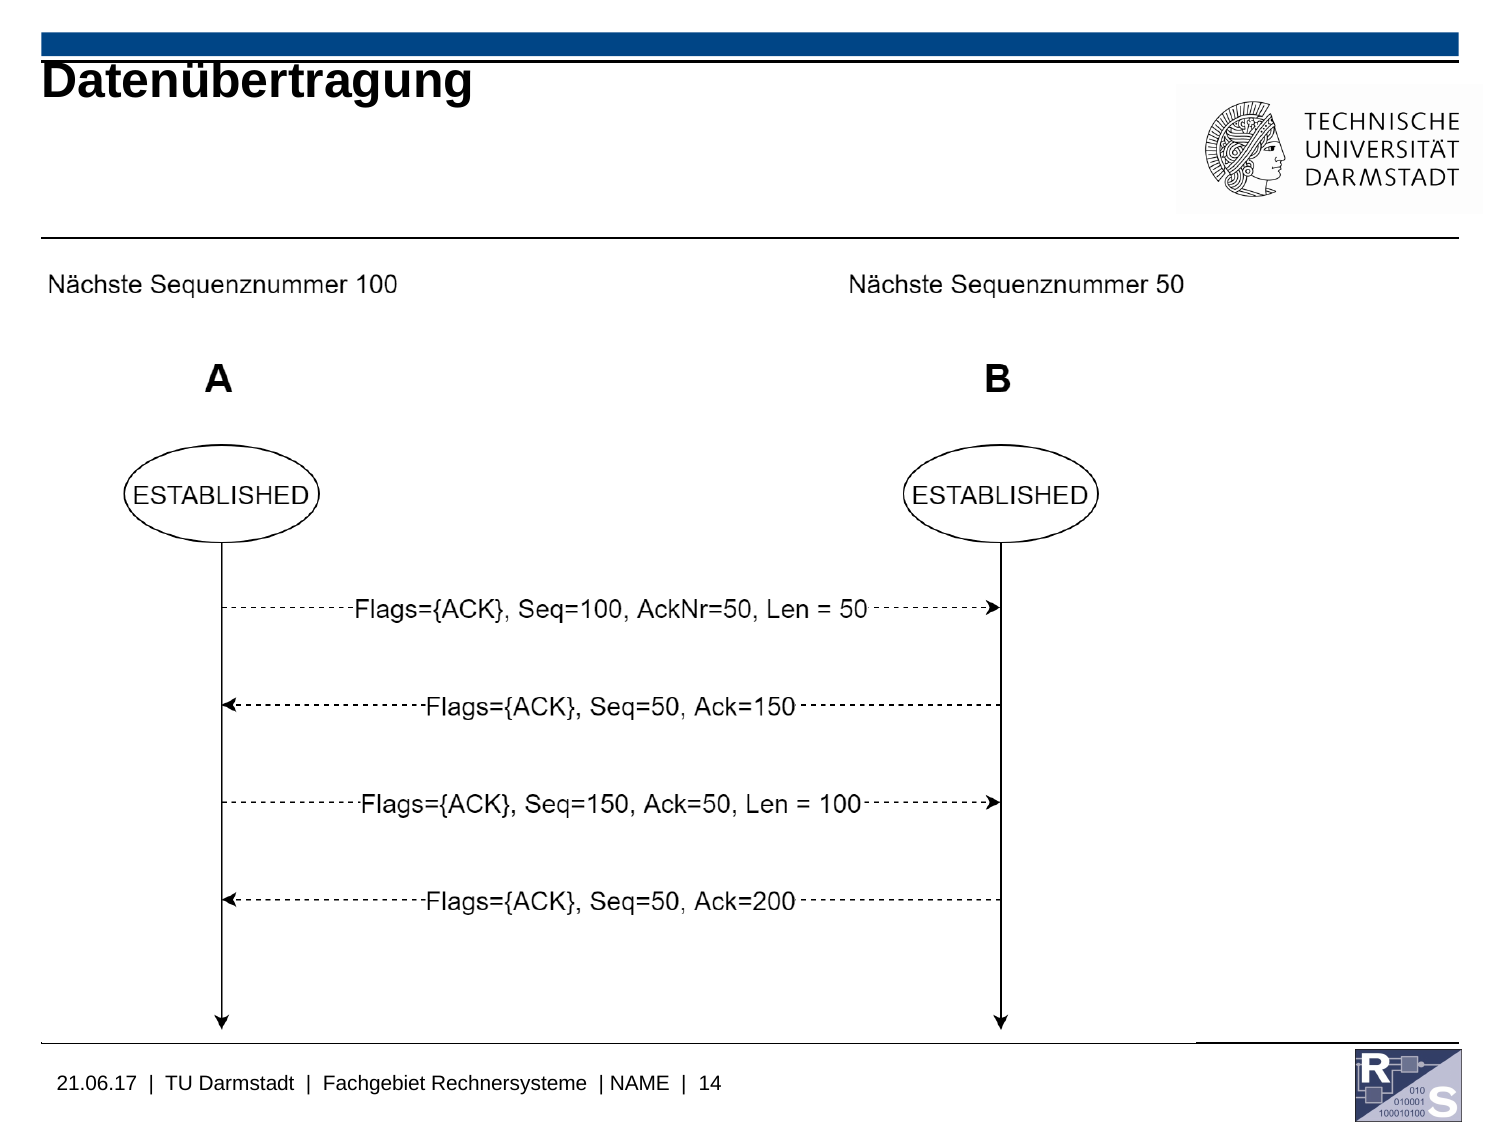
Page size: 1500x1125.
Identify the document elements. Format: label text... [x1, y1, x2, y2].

picture [1355, 1049, 1462, 1122]
title Datenübertragung [41, 5, 1131, 156]
picture [42, 249, 1196, 1043]
